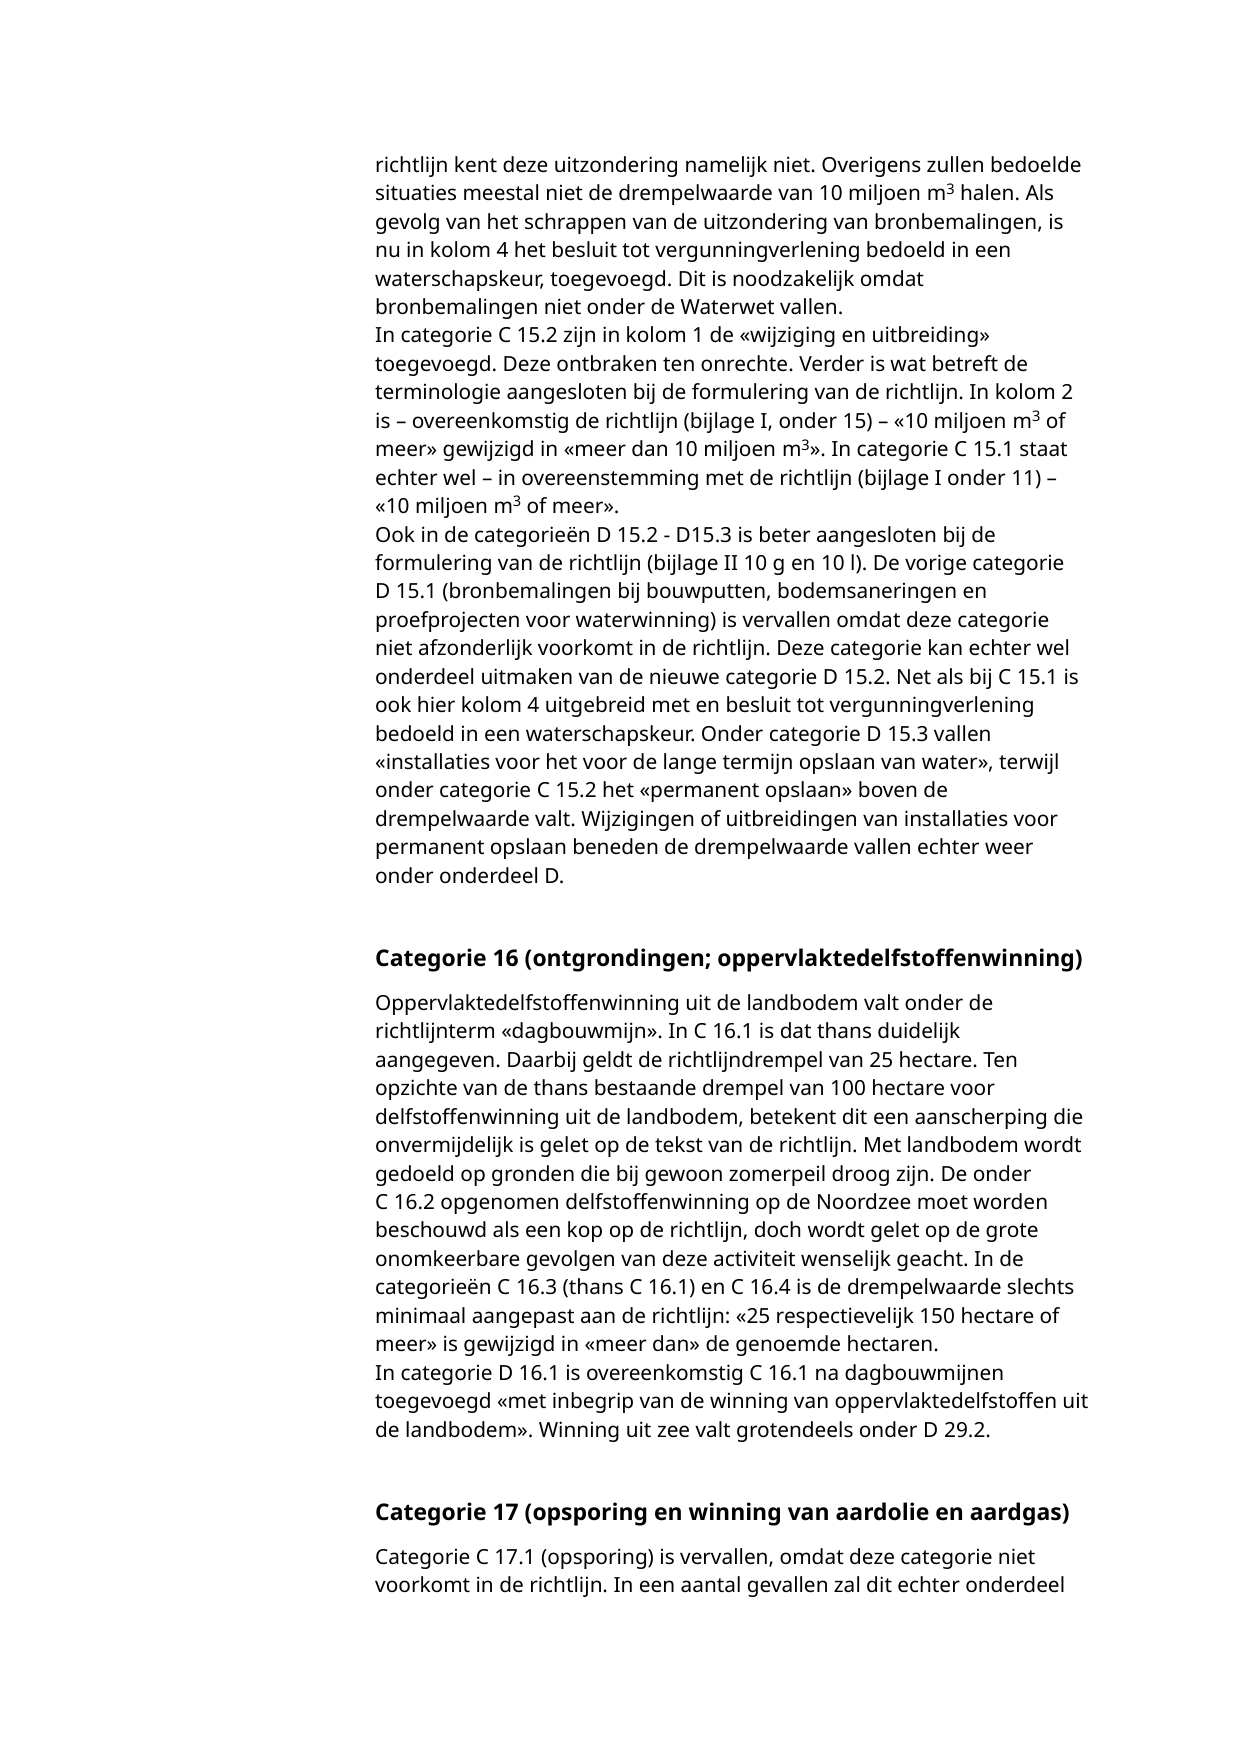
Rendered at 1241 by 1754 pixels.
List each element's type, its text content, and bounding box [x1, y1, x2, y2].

subtitle Categorie 17 (opsporing en winning van aardolie en aardgas) [375, 1496, 1090, 1527]
text richtlijn kent deze uitzondering namelijk niet. Overigens zullen bedoelde situaties meestal niet de drempelwaarde van 10 miljoen m3 halen. Als gevolg van het schrappen van de uitzondering van bronbemalingen, is nu in kolom 4 het besluit tot vergunningverlening bedoeld in een waterschapskeur, toegevoegd. Dit is noodzakelijk omdat bronbemalingen niet onder de Waterwet vallen. [375, 150, 1090, 321]
text Ook in de categorieën D 15.2 - D15.3 is beter aangesloten bij de formulering van de richtlijn (bijlage II 10 g en 10 l). De vorige categorie D 15.1 (bronbemalingen bij bouwputten, bodemsaneringen en proefprojecten voor waterwinning) is vervallen omdat deze categorie niet afzonderlijk voorkomt in de richtlijn. Deze categorie kan echter wel onderdeel uitmaken van de nieuwe categorie D 15.2. Net als bij C 15.1 is ook hier kolom 4 uitgebreid met en besluit tot vergunningverlening bedoeld in een waterschapskeur. Onder categorie D 15.3 vallen «installaties voor het voor de lange termijn opslaan van water», terwijl onder categorie C 15.2 het «permanent opslaan» boven de drempelwaarde valt. Wijzigingen of uitbreidingen van installaties voor permanent opslaan beneden de drempelwaarde vallen echter weer onder onderdeel D. [375, 520, 1090, 889]
subtitle Categorie 16 (ontgrondingen; oppervlaktedelfstoffenwinning) [375, 942, 1090, 973]
text In categorie D 16.1 is overeenkomstig C 16.1 na dagbouwmijnen toegevoegd «met inbegrip van de winning van oppervlaktedelfstoffen uit de landbodem». Winning uit zee valt grotendeels onder D 29.2. [375, 1358, 1090, 1443]
text Oppervlaktedelfstoffenwinning uit de landbodem valt onder de richtlijnterm «dagbouwmijn». In C 16.1 is dat thans duidelijk aangegeven. Daarbij geldt de richtlijndrempel van 25 hectare. Ten opzichte van de thans bestaande drempel van 100 hectare voor delfstoffenwinning uit de landbodem, betekent dit een aanscherping die onvermijdelijk is gelet op de tekst van de richtlijn. Met landbodem wordt gedoeld op gronden die bij gewoon zomerpeil droog zijn. De onder C 16.2 opgenomen delfstoffenwinning op de Noordzee moet worden beschouwd als een kop op de richtlijn, doch wordt gelet op de grote onomkeerbare gevolgen van deze activiteit wenselijk geacht. In de categorieën C 16.3 (thans C 16.1) en C 16.4 is de drempelwaarde slechts minimaal aangepast aan de richtlijn: «25 respectievelijk 150 hectare of meer» is gewijzigd in «meer dan» de genoemde hectaren. [375, 988, 1090, 1358]
text Categorie C 17.1 (opsporing) is vervallen, omdat deze categorie niet voorkomt in de richtlijn. In een aantal gevallen zal dit echter onderdeel [375, 1542, 1090, 1599]
text In categorie C 15.2 zijn in kolom 1 de «wijziging en uitbreiding» toegevoegd. Deze ontbraken ten onrechte. Verder is wat betreft de terminologie aangesloten bij de formulering van de richtlijn. In kolom 2 is – overeenkomstig de richtlijn (bijlage I, onder 15) – «10 miljoen m3 of meer» gewijzigd in «meer dan 10 miljoen m3». In categorie C 15.1 staat echter wel – in overeenstemming met de richtlijn (bijlage I onder 11) – «10 miljoen m3 of meer». [375, 321, 1090, 520]
